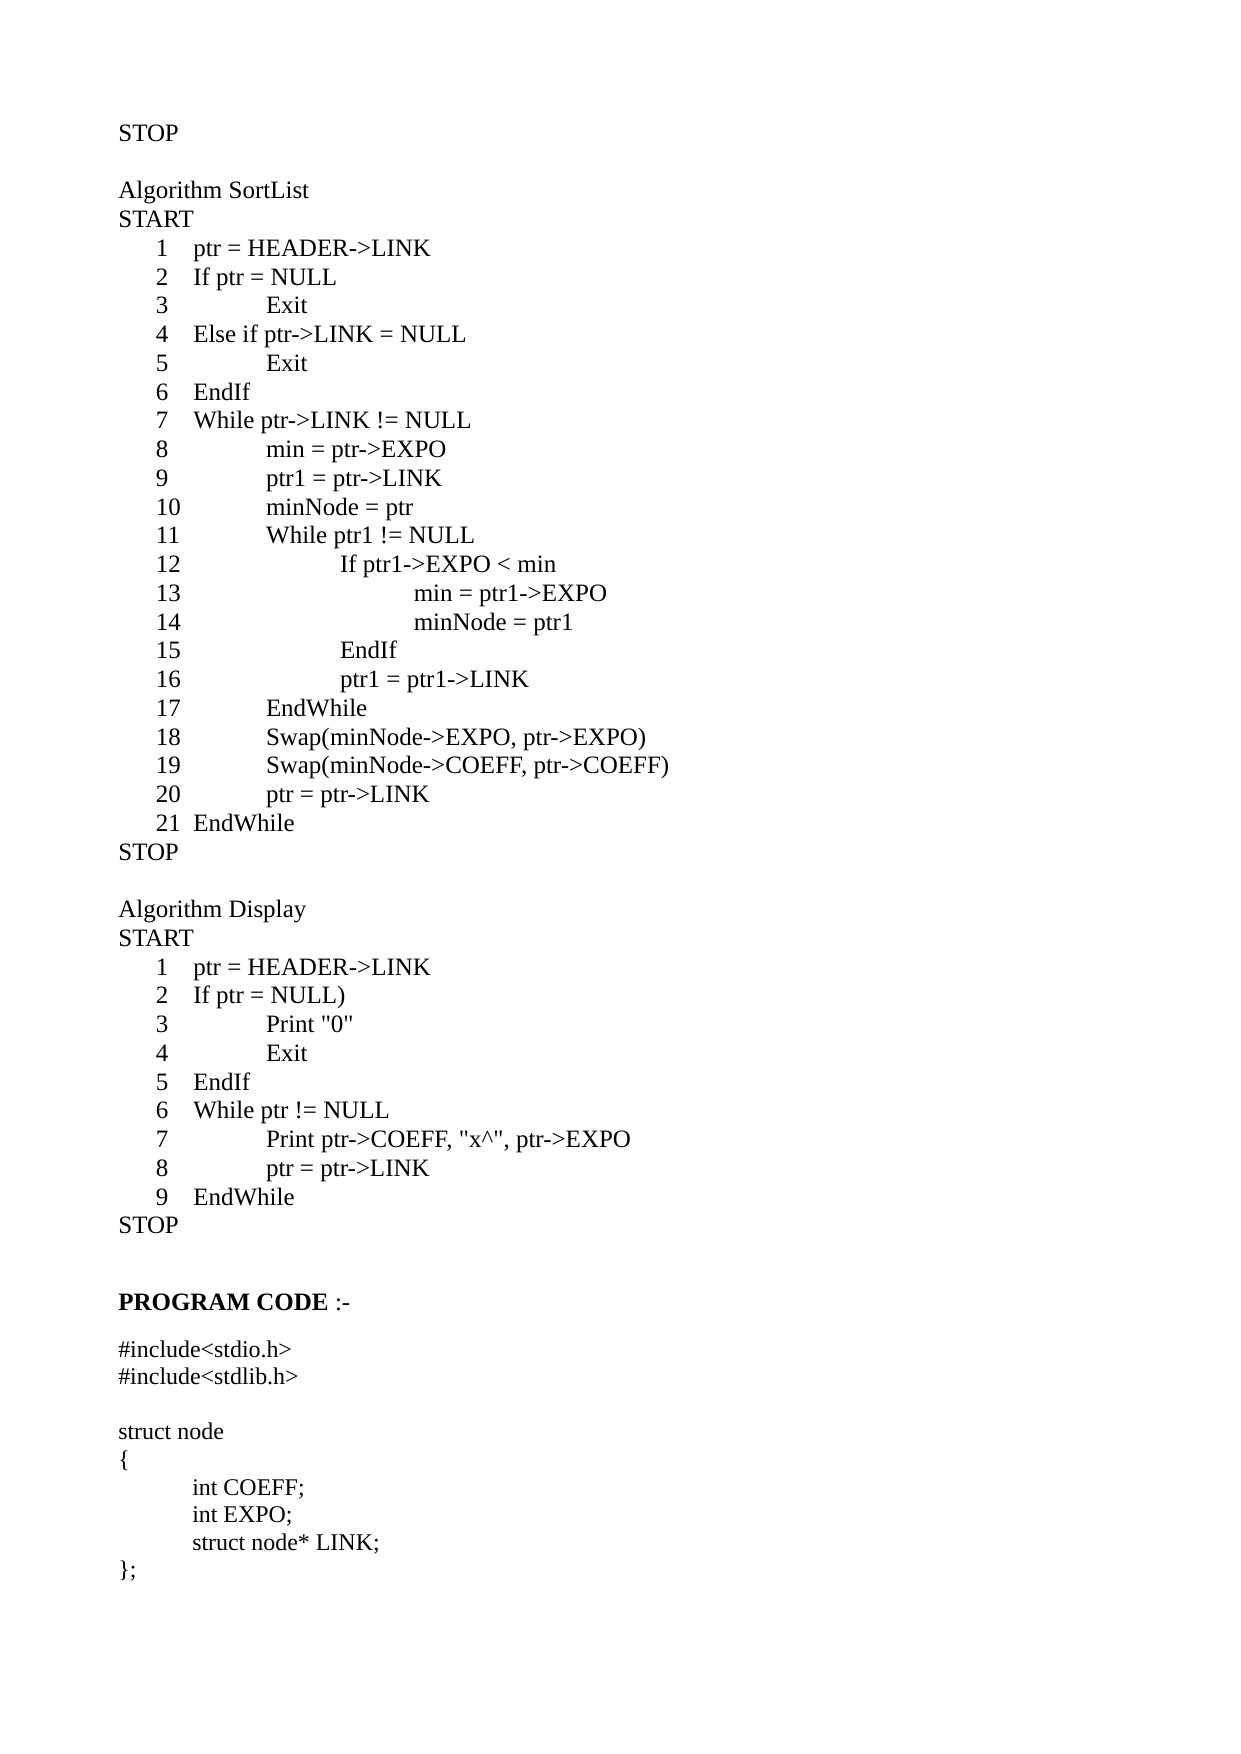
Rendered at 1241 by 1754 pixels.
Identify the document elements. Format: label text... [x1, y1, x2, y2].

text Algorithm Display [118, 894, 1122, 923]
list While ptr->LINK != NULL [156, 406, 1122, 434]
list While ptr1 != NULL [156, 521, 1122, 549]
text { [118, 1445, 1122, 1473]
list minNode = ptr [156, 492, 1122, 521]
text START [118, 923, 1122, 952]
list EndWhile [156, 808, 1122, 837]
text STOP [118, 837, 1122, 866]
text STOP [118, 118, 1122, 147]
list While ptr != NULL [156, 1096, 1122, 1124]
list EndWhile [156, 693, 1122, 722]
text struct node* LINK; [118, 1528, 1122, 1555]
text Algorithm SortList [118, 176, 1122, 204]
text START [118, 204, 1122, 233]
list ptr1 = ptr->LINK [156, 463, 1122, 492]
list EndIf [156, 1067, 1122, 1096]
list ptr = HEADER->LINK [156, 233, 1122, 262]
list Print "0" [156, 1009, 1122, 1038]
list EndIf [156, 636, 1122, 664]
list EndWhile [156, 1182, 1122, 1211]
list EndIf [156, 377, 1122, 406]
list ptr1 = ptr1->LINK [156, 664, 1122, 693]
list If ptr = NULL [156, 262, 1122, 291]
list min = ptr->EXPO [156, 434, 1122, 463]
list ptr = ptr->LINK [156, 779, 1122, 808]
text int EXPO; [118, 1500, 1122, 1528]
list minNode = ptr1 [156, 607, 1122, 636]
text PROGRAM CODE :- [118, 1287, 1122, 1316]
list ptr = HEADER->LINK [156, 952, 1122, 981]
text #include<stdio.h> [118, 1334, 1122, 1362]
list Swap(minNode->EXPO, ptr->EXPO) [156, 722, 1122, 751]
list If ptr1->EXPO < min [156, 549, 1122, 578]
list Print ptr->COEFF, "x^", ptr->EXPO [156, 1124, 1122, 1153]
list Exit [156, 1038, 1122, 1067]
list min = ptr1->EXPO [156, 578, 1122, 607]
list Exit [156, 291, 1122, 319]
text #include<stdlib.h> [118, 1362, 1122, 1390]
list Exit [156, 348, 1122, 377]
list ptr = ptr->LINK [156, 1153, 1122, 1182]
text STOP [118, 1211, 1122, 1239]
text int COEFF; [118, 1473, 1122, 1500]
text }; [118, 1555, 1122, 1583]
text struct node [118, 1417, 1122, 1445]
list Else if ptr->LINK = NULL [156, 319, 1122, 348]
list Swap(minNode->COEFF, ptr->COEFF) [156, 751, 1122, 779]
list If ptr = NULL) [156, 981, 1122, 1009]
